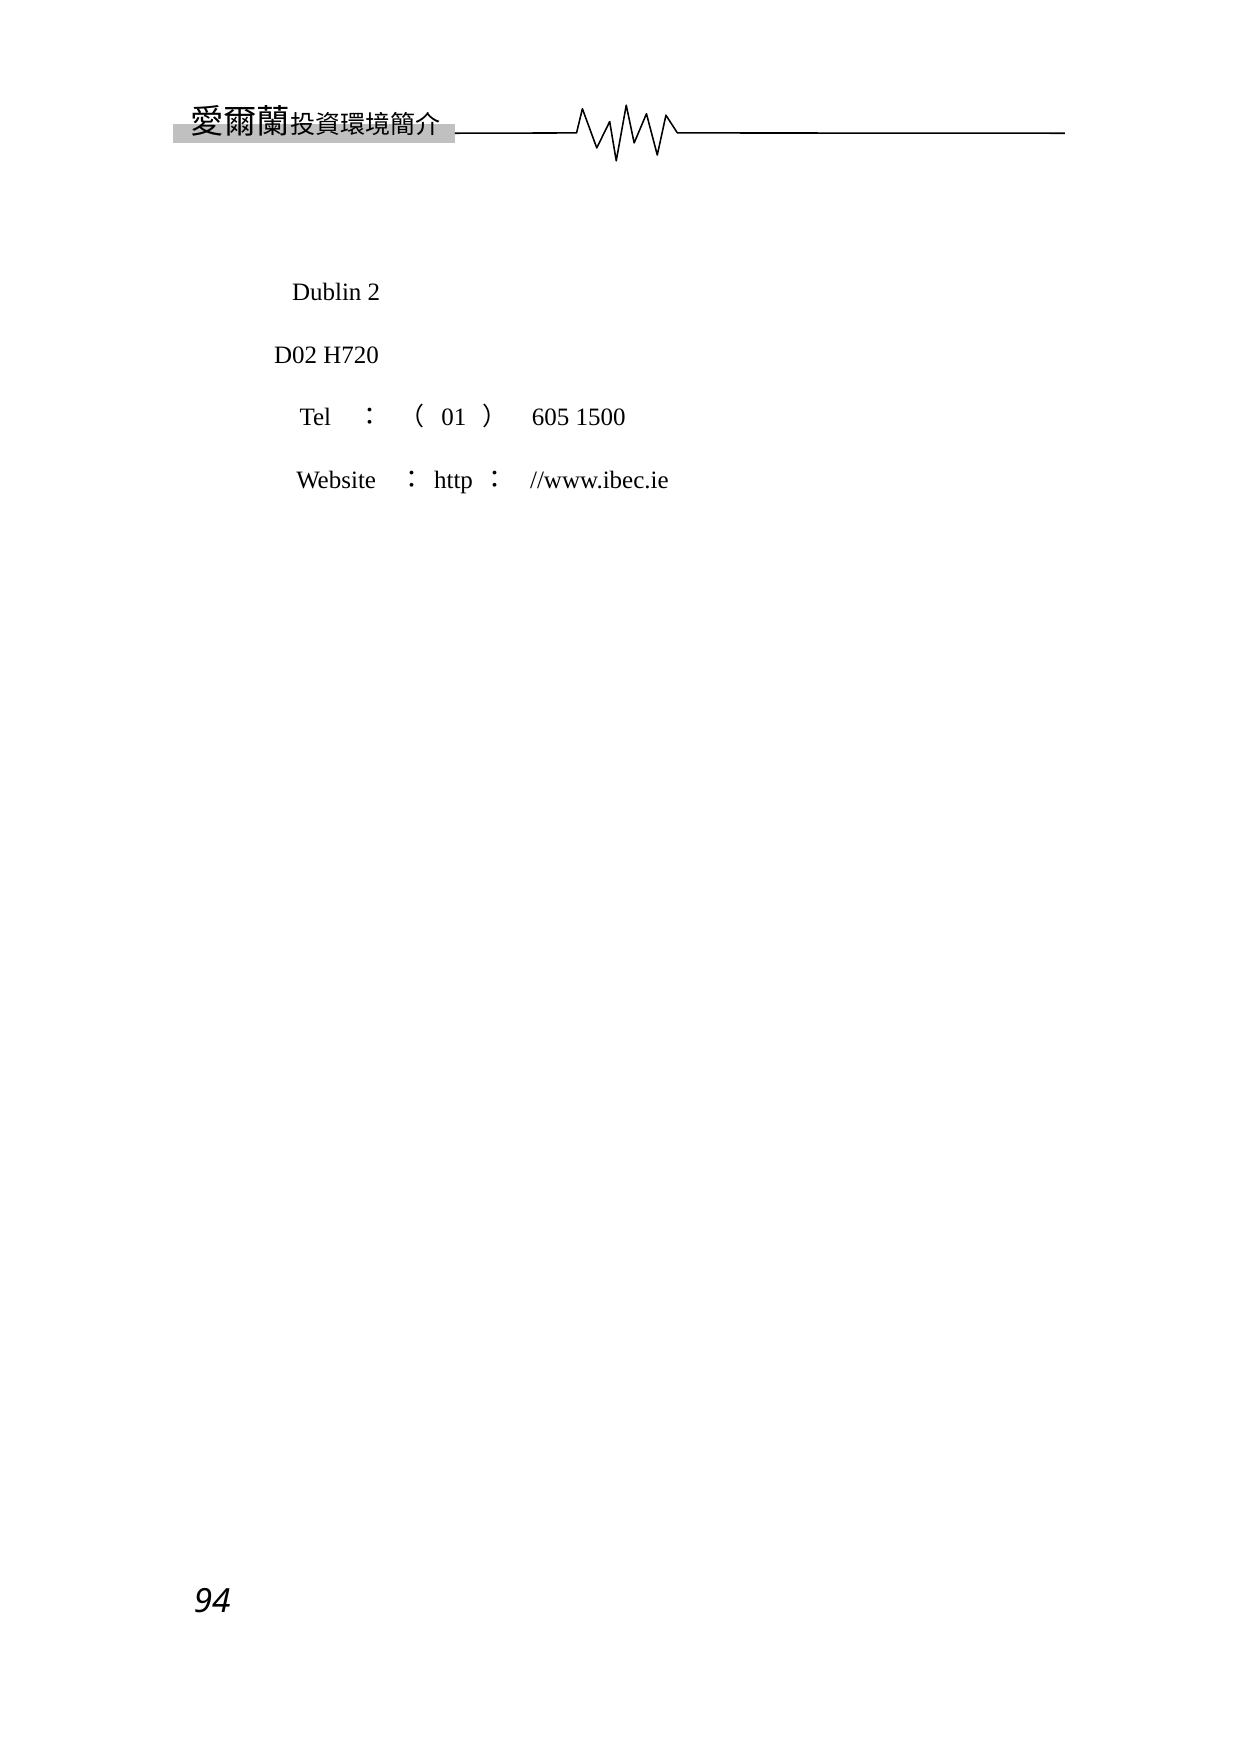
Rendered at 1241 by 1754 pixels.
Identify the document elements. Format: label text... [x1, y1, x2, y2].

text D02 H720 [207, 313, 1058, 375]
text Website：http：//www.ibec.ie [207, 438, 1058, 500]
text Tel：（01）605 1500 [207, 375, 1058, 438]
text Dublin 2 [207, 250, 1058, 313]
